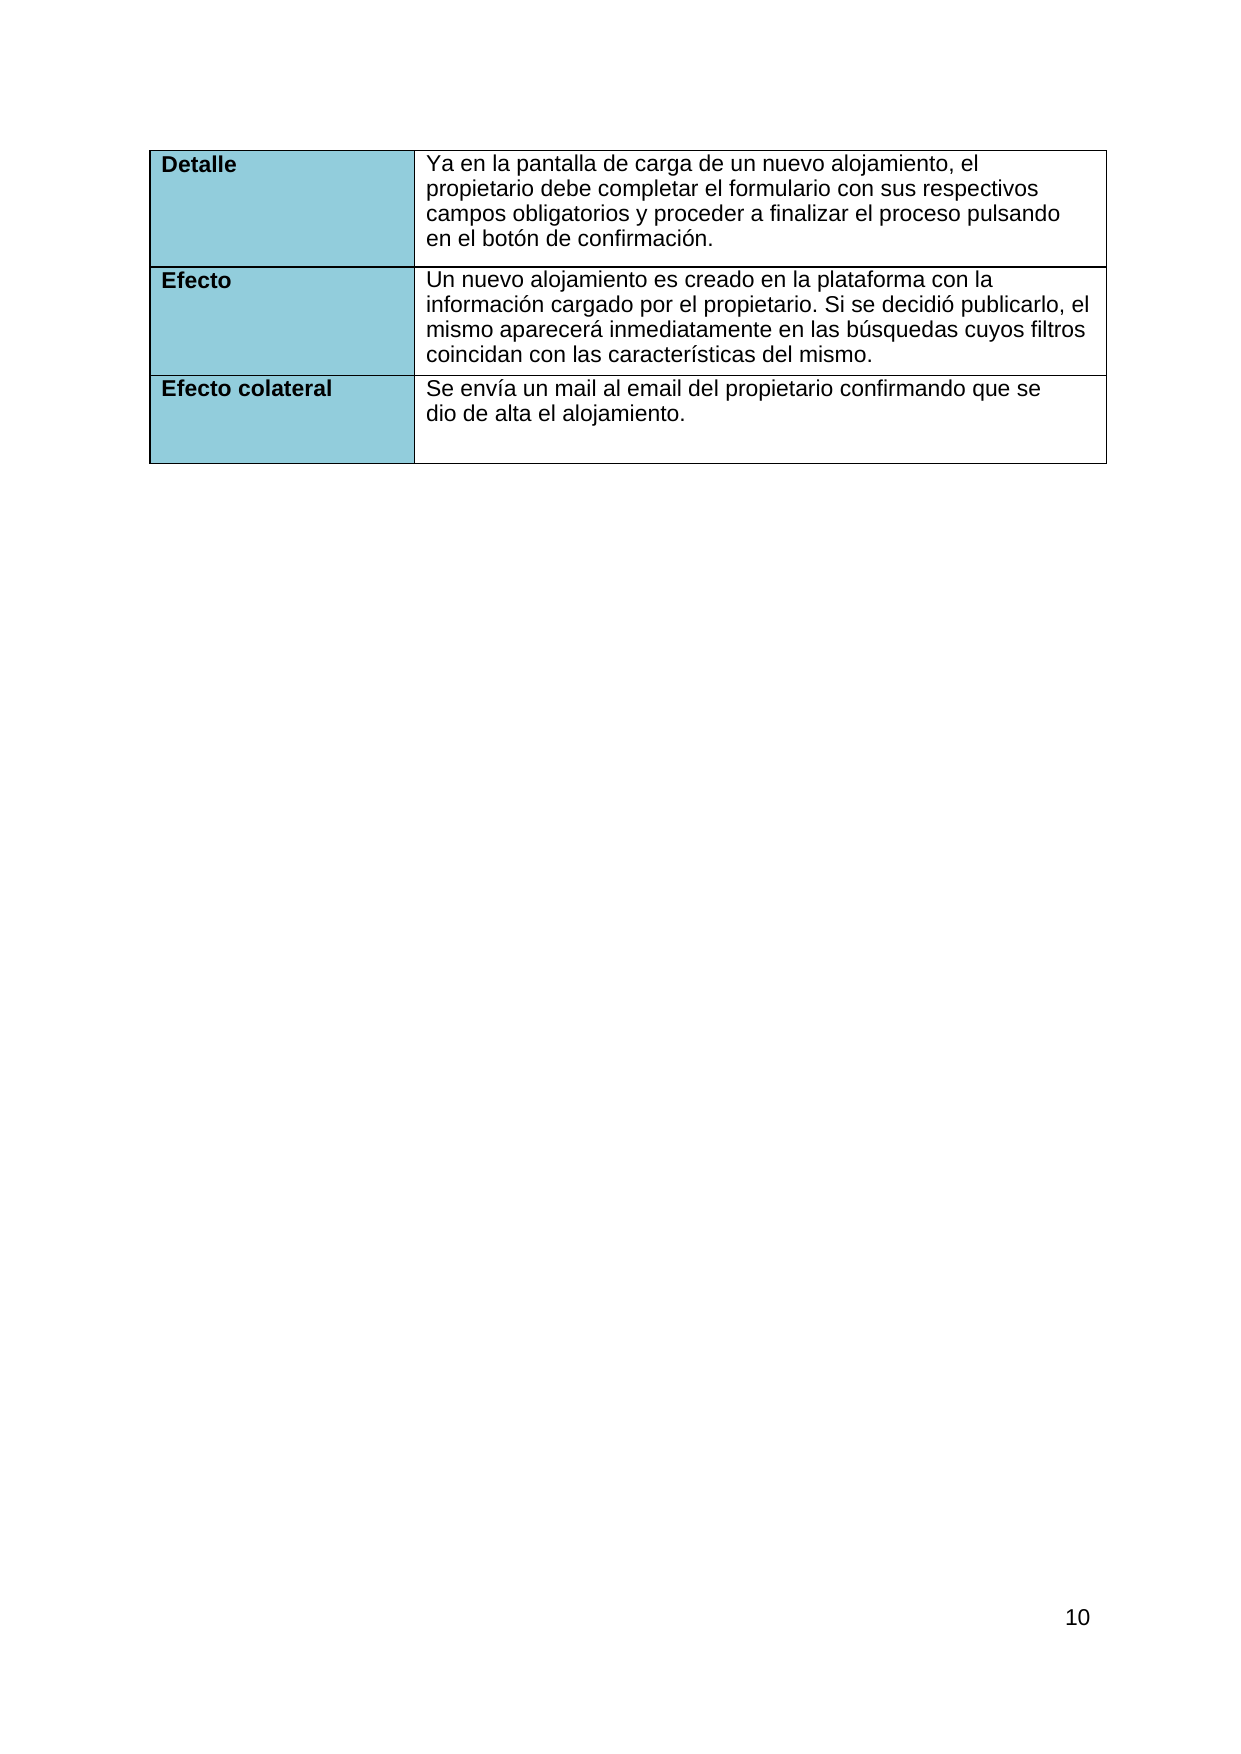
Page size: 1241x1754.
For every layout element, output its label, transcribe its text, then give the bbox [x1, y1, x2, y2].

table_cell Detalle [151, 151, 414, 266]
table_cell Efecto colateral [151, 376, 414, 463]
table_cell Efecto [151, 268, 414, 375]
table_cell Un nuevo alojamiento es creado en la plataforma con la información cargado por el propietario. Si se decidió publicarlo, el mismo aparecerá inmediatamente en las búsquedas cuyos filtros coincidan con las características del mismo. [415, 268, 1106, 375]
table_cell Ya en la pantalla de carga de un nuevo alojamiento, el propietario debe completar el formulario con sus respectivos campos obligatorios y proceder a finalizar el proceso pulsando en el botón de confirmación. [415, 151, 1106, 266]
table_cell Se envía un mail al email del propietario confirmando que se dio de alta el alojamiento. [415, 376, 1106, 463]
